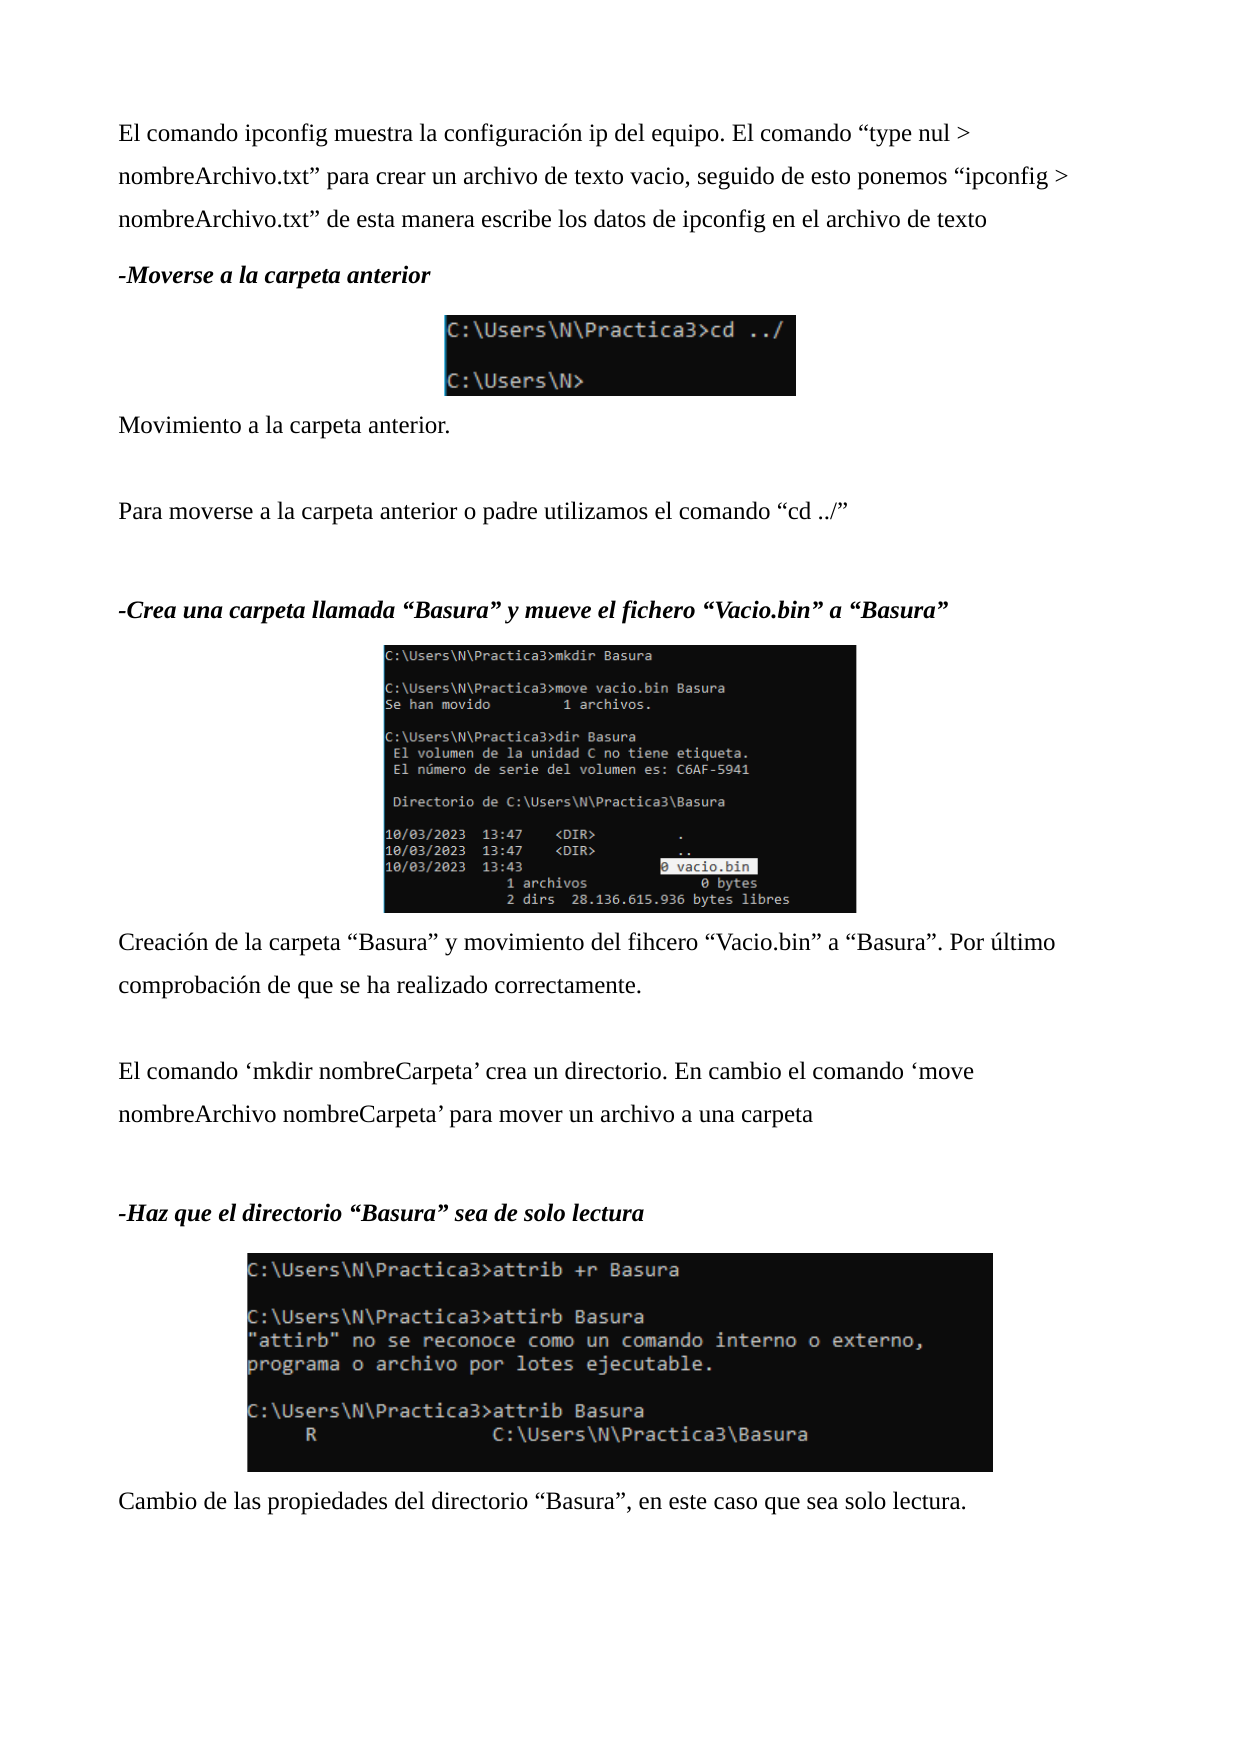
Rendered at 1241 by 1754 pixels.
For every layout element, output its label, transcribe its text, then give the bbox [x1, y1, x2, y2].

text Para moverse a la carpeta anterior o padre utilizamos el comando “cd ../” [118, 496, 1122, 525]
subtitle -Haz que el directorio “Basura” sea de solo lectura [118, 1198, 1122, 1227]
text El comando ipconfig muestra la configuración ip del equipo. El comando “type nul > nombreArchivo.txt” para crear un archivo de texto vacio, seguido de esto ponemos “ipconfig > nombreArchivo.txt” de esta manera escribe los datos de ipconfig en el archivo de texto [118, 118, 1122, 233]
text Creación de la carpeta “Basura” y movimiento del fihcero “Vacio.bin” a “Basura”. Por último comprobación de que se ha realizado correctamente. [118, 913, 1122, 999]
text El comando ‘mkdir nombreCarpeta’ crea un directorio. En cambio el comando ‘move nombreArchivo nombreCarpeta’ para mover un archivo a una carpeta [118, 1056, 1122, 1128]
text Cambio de las propiedades del directorio “Basura”, en este caso que sea solo lectura. [118, 1472, 1122, 1515]
subtitle -Moverse a la carpeta anterior [118, 260, 1122, 289]
text Movimiento a la carpeta anterior. [118, 396, 1122, 438]
picture [247, 1253, 993, 1472]
picture [444, 315, 796, 396]
subtitle -Crea una carpeta llamada “Basura” y mueve el fichero “Vacio.bin” a “Basura” [118, 595, 1122, 623]
picture [383, 645, 857, 913]
